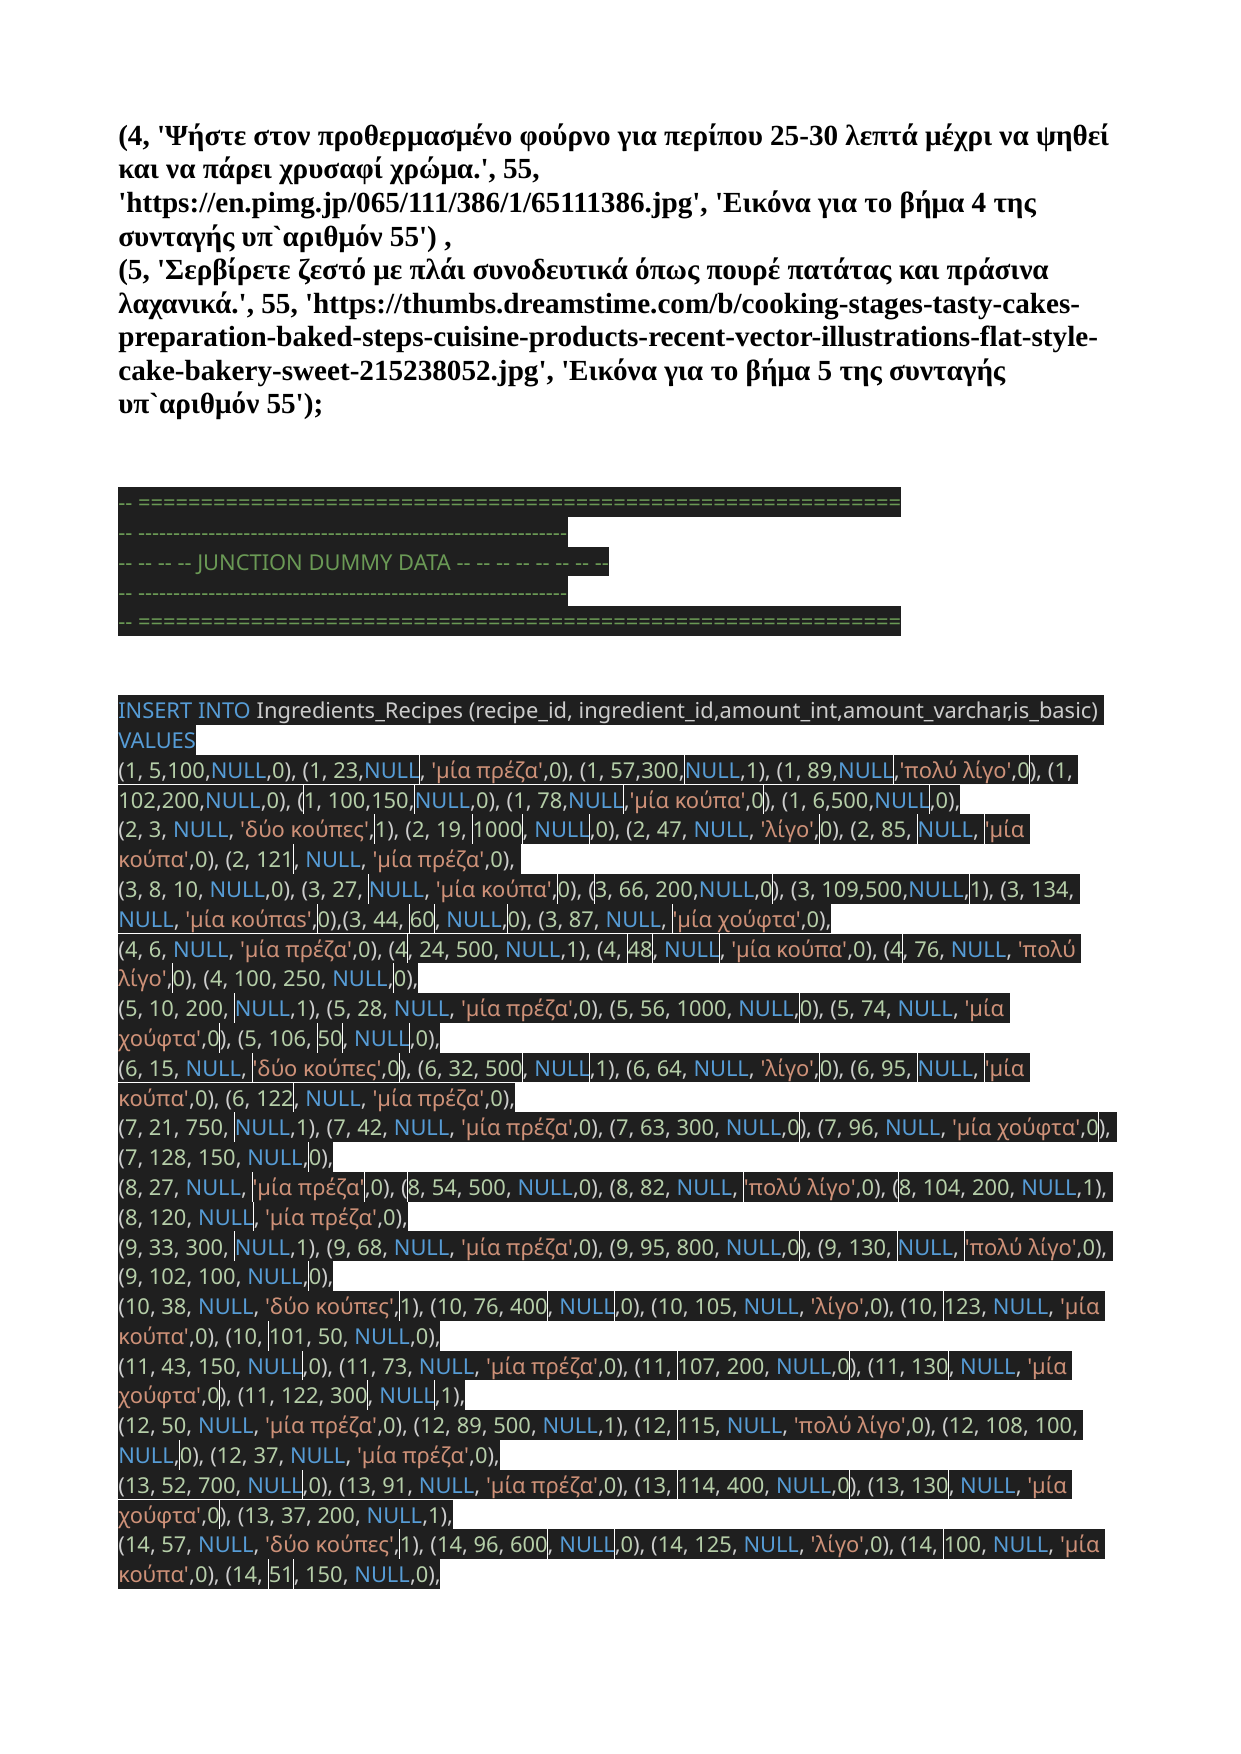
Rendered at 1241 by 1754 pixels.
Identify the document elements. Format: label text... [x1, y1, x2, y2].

text -- ------------------------------------------------------------- [118, 517, 1122, 547]
text (4, 'Ψήστε στον προθερμασμένο φούρνο για περίπου 25-30 λεπτά μέχρι να ψηθεί και να πάρει χρυσαφί χρώμα.', 55, 'https://en.pimg.jp/065/111/386/1/65111386.jpg', 'Εικόνα για το βήμα 4 της συνταγής υπ`αριθμόν 55') , [118, 118, 1122, 252]
text -- ------------------------------------------------------------- [118, 576, 1122, 606]
text (2, 3, NULL, 'δύο κούπες',1), (2, 19, 1000, NULL,0), (2, 47, NULL, 'λίγο',0), (2, 85, NULL, 'μία κούπα',0), (2, 121, NULL, 'μία πρέζα',0), [118, 814, 1122, 874]
text (1, 5,100,NULL,0), (1, 23,NULL, 'μία πρέζα',0), (1, 57,300,NULL,1), (1, 89,NULL,'πολύ λίγο',0), (1, 102,200,NULL,0), (1, 100,150,NULL,0), (1, 78,NULL,'μία κούπα',0), (1, 6,500,NULL,0), [118, 755, 1122, 814]
text (14, 57, NULL, 'δύο κούπες',1), (14, 96, 600, NULL,0), (14, 125, NULL, 'λίγο',0), (14, 100, NULL, 'μία κούπα',0), (14, 51, 150, NULL,0), [118, 1529, 1122, 1589]
text -- ============================================================= [118, 606, 1122, 636]
text (5, 'Σερβίρετε ζεστό με πλάι συνοδευτικά όπως πουρέ πατάτας και πράσινα λαχανικά.', 55, 'https://thumbs.dreamstime.com/b/cooking-stages-tasty-cakes-preparation-baked-steps-cuisine-products-recent-vector-illustrations-flat-style-cake-bakery-sweet-215238052.jpg', 'Εικόνα για το βήμα 5 της συνταγής υπ`αριθμόν 55'); [118, 252, 1122, 420]
text (4, 6, NULL, 'μία πρέζα',0), (4, 24, 500, NULL,1), (4, 48, NULL, 'μία κούπα',0), (4, 76, NULL, 'πολύ λίγο',0), (4, 100, 250, NULL,0), [118, 933, 1122, 993]
text (10, 38, NULL, 'δύο κούπες',1), (10, 76, 400, NULL,0), (10, 105, NULL, 'λίγο',0), (10, 123, NULL, 'μία κούπα',0), (10, 101, 50, NULL,0), [118, 1291, 1122, 1351]
text (3, 8, 10, NULL,0), (3, 27, NULL, 'μία κούπα',0), (3, 66, 200,NULL,0), (3, 109,500,NULL,1), (3, 134, NULL, 'μία κούπαs',0),(3, 44, 60, NULL,0), (3, 87, NULL, 'μία χούφτα',0), [118, 874, 1122, 933]
text (8, 27, NULL, 'μία πρέζα',0), (8, 54, 500, NULL,0), (8, 82, NULL, 'πολύ λίγο',0), (8, 104, 200, NULL,1), (8, 120, NULL, 'μία πρέζα',0), [118, 1172, 1122, 1231]
text (9, 33, 300, NULL,1), (9, 68, NULL, 'μία πρέζα',0), (9, 95, 800, NULL,0), (9, 130, NULL, 'πολύ λίγο',0), (9, 102, 100, NULL,0), [118, 1231, 1122, 1291]
text (5, 10, 200, NULL,1), (5, 28, NULL, 'μία πρέζα',0), (5, 56, 1000, NULL,0), (5, 74, NULL, 'μία χούφτα',0), (5, 106, 50, NULL,0), [118, 993, 1122, 1053]
text -- -- -- -- JUNCTION DUMMY DATA -- -- -- -- -- -- -- -- [118, 547, 1122, 576]
text INSERT INTO Ingredients_Recipes (recipe_id, ingredient_id,amount_int,amount_varchar,is_basic) VALUES [118, 695, 1122, 755]
text -- ============================================================= [118, 487, 1122, 517]
text (13, 52, 700, NULL,0), (13, 91, NULL, 'μία πρέζα',0), (13, 114, 400, NULL,0), (13, 130, NULL, 'μία χούφτα',0), (13, 37, 200, NULL,1), [118, 1470, 1122, 1529]
text (11, 43, 150, NULL,0), (11, 73, NULL, 'μία πρέζα',0), (11, 107, 200, NULL,0), (11, 130, NULL, 'μία χούφτα',0), (11, 122, 300, NULL,1), [118, 1351, 1122, 1410]
text (6, 15, NULL, 'δύο κούπες',0), (6, 32, 500, NULL,1), (6, 64, NULL, 'λίγο',0), (6, 95, NULL, 'μία κούπα',0), (6, 122, NULL, 'μία πρέζα',0), [118, 1053, 1122, 1112]
text (7, 21, 750, NULL,1), (7, 42, NULL, 'μία πρέζα',0), (7, 63, 300, NULL,0), (7, 96, NULL, 'μία χούφτα',0), (7, 128, 150, NULL,0), [118, 1112, 1122, 1172]
text (12, 50, NULL, 'μία πρέζα',0), (12, 89, 500, NULL,1), (12, 115, NULL, 'πολύ λίγο',0), (12, 108, 100, NULL,0), (12, 37, NULL, 'μία πρέζα',0), [118, 1410, 1122, 1470]
